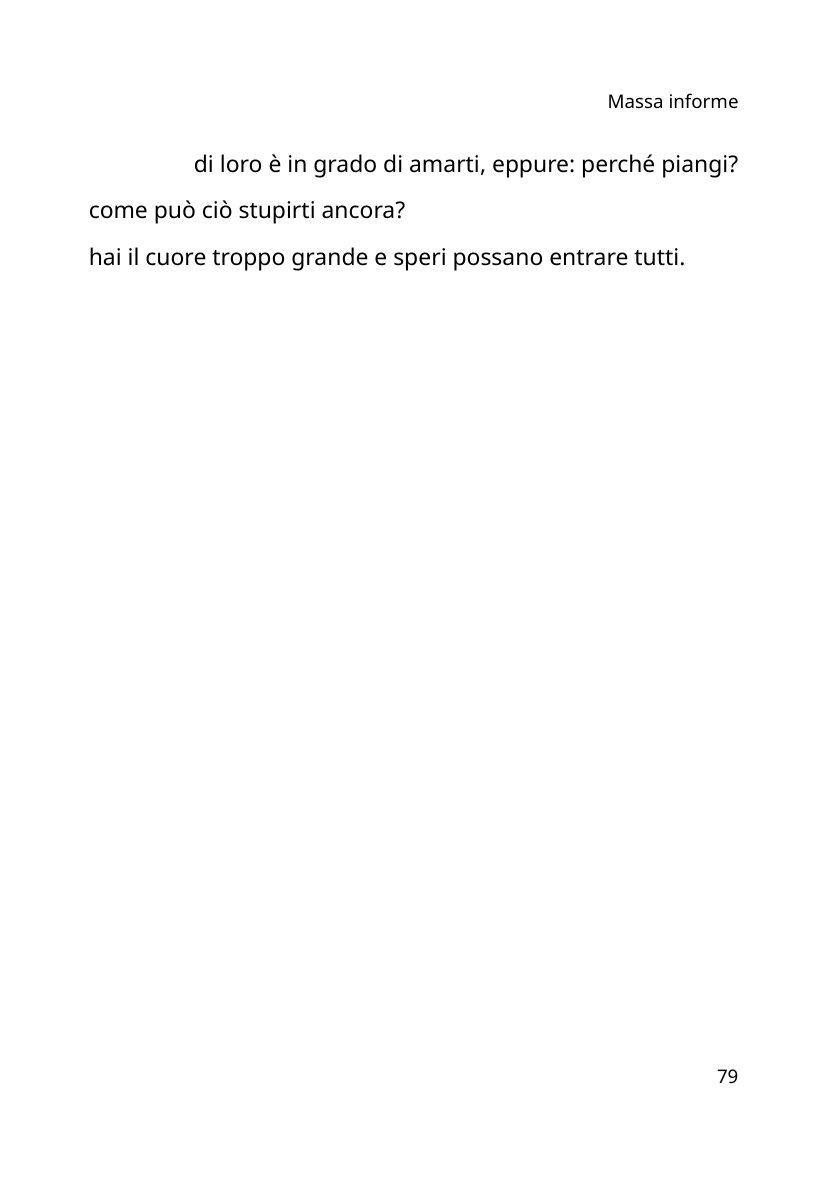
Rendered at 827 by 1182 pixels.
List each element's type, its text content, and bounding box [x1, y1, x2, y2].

text hai il cuore troppo grande e speri possano entrare tutti. [88, 241, 738, 272]
text di loro è in grado di amarti, eppure: perché piangi? [88, 147, 738, 179]
text come può ciò stupirti ancora? [88, 194, 738, 226]
